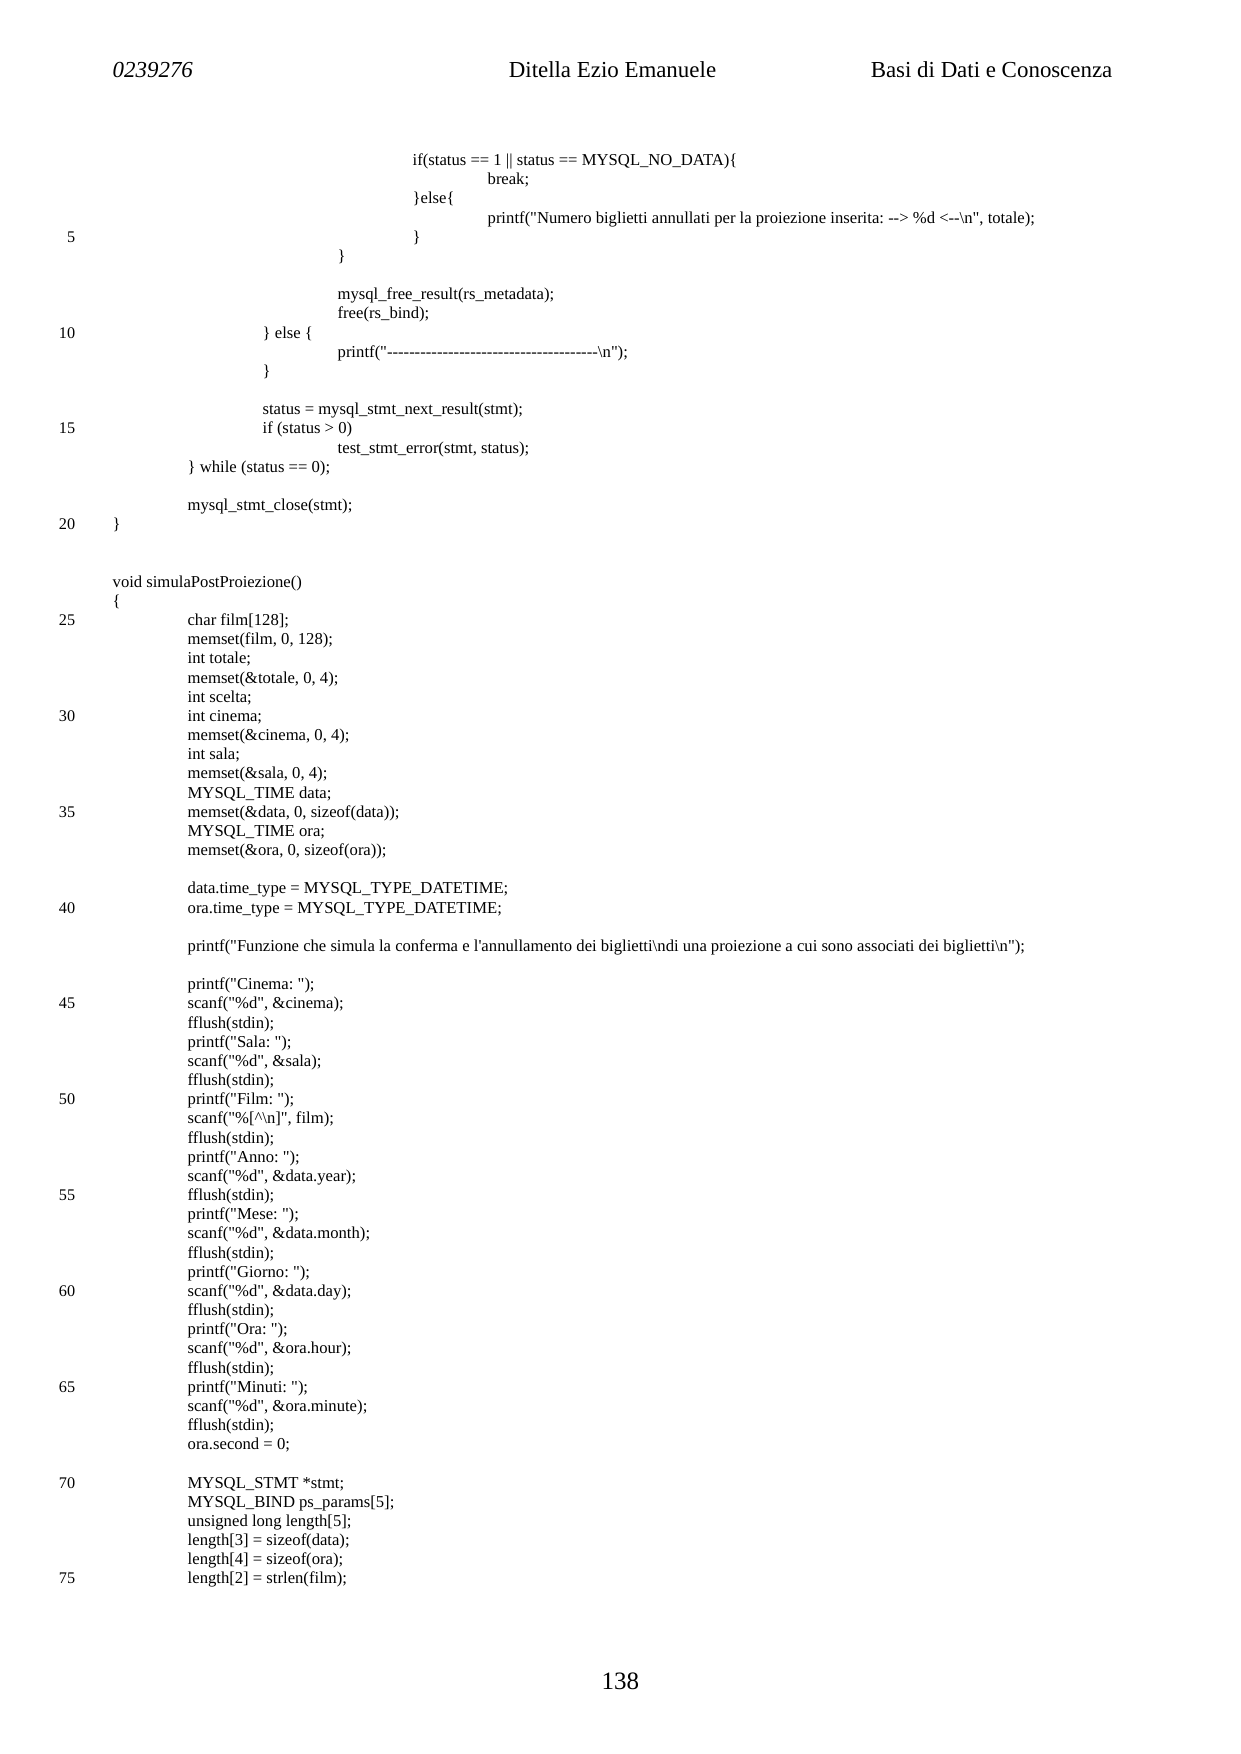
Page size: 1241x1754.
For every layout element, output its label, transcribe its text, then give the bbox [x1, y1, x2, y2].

text memset(&sala, 0, 4); [112, 763, 1128, 782]
text MYSQL_BIND ps_params[5]; [112, 1492, 1128, 1511]
text printf("Ora: "); [112, 1319, 1128, 1338]
text fflush(stdin); [112, 1185, 1128, 1204]
text fflush(stdin); [112, 1242, 1128, 1262]
text } [112, 361, 1128, 380]
text MYSQL_TIME ora; [112, 821, 1128, 840]
text void simulaPostProiezione() [112, 572, 1128, 591]
text { [112, 591, 1128, 610]
text length[2] = strlen(film); [112, 1568, 1128, 1587]
text memset(&data, 0, sizeof(data)); [112, 802, 1128, 821]
text scanf("%d", &sala); [112, 1051, 1128, 1070]
text scanf("%d", &data.day); [112, 1281, 1128, 1300]
text if (status > 0) [112, 418, 1128, 437]
text } [112, 514, 1128, 533]
text MYSQL_TIME data; [112, 782, 1128, 802]
text fflush(stdin); [112, 1300, 1128, 1319]
text memset(film, 0, 128); [112, 629, 1128, 648]
text fflush(stdin); [112, 1012, 1128, 1032]
text scanf("%d", &cinema); [112, 993, 1128, 1012]
text mysql_free_result(rs_metadata); [112, 284, 1128, 303]
text test_stmt_error(stmt, status); [112, 437, 1128, 457]
text printf("--------------------------------------\n"); [112, 342, 1128, 361]
text printf("Mese: "); [112, 1204, 1128, 1223]
text printf("Minuti: "); [112, 1377, 1128, 1396]
text fflush(stdin); [112, 1415, 1128, 1434]
text mysql_stmt_close(stmt); [112, 495, 1128, 514]
text scanf("%d", &data.month); [112, 1223, 1128, 1242]
text scanf("%d", &data.year); [112, 1166, 1128, 1185]
text } while (status == 0); [112, 457, 1128, 476]
text break; [112, 169, 1128, 188]
text scanf("%[^\n]", film); [112, 1108, 1128, 1127]
text } [112, 246, 1128, 265]
text memset(&cinema, 0, 4); [112, 725, 1128, 744]
text }else{ [112, 188, 1128, 207]
text data.time_type = MYSQL_TYPE_DATETIME; [112, 878, 1128, 897]
text int totale; [112, 648, 1128, 667]
text ora.second = 0; [112, 1434, 1128, 1453]
text fflush(stdin); [112, 1357, 1128, 1377]
text memset(&ora, 0, sizeof(ora)); [112, 840, 1128, 859]
text printf("Film: "); [112, 1089, 1128, 1108]
text printf("Sala: "); [112, 1032, 1128, 1051]
text MYSQL_STMT *stmt; [112, 1472, 1128, 1492]
text printf("Numero biglietti annullati per la proiezione inserita: --> %d <--\n", totale); [112, 207, 1128, 227]
text length[3] = sizeof(data); [112, 1530, 1128, 1549]
text scanf("%d", &ora.minute); [112, 1396, 1128, 1415]
text printf("Funzione che simula la conferma e l'annullamento dei biglietti\ndi una proiezione a cui sono associati dei biglietti\n"); [112, 936, 1128, 955]
text ora.time_type = MYSQL_TYPE_DATETIME; [112, 897, 1128, 917]
text char film[128]; [112, 610, 1128, 629]
text int scelta; [112, 687, 1128, 706]
text scanf("%d", &ora.hour); [112, 1338, 1128, 1357]
text free(rs_bind); [112, 303, 1128, 322]
text memset(&totale, 0, 4); [112, 667, 1128, 687]
text fflush(stdin); [112, 1127, 1128, 1147]
text fflush(stdin); [112, 1070, 1128, 1089]
text status = mysql_stmt_next_result(stmt); [112, 399, 1128, 418]
text int cinema; [112, 706, 1128, 725]
text } else { [112, 322, 1128, 342]
text } [112, 227, 1128, 246]
text int sala; [112, 744, 1128, 763]
text printf("Anno: "); [112, 1147, 1128, 1166]
text length[4] = sizeof(ora); [112, 1549, 1128, 1568]
text printf("Giorno: "); [112, 1262, 1128, 1281]
text printf("Cinema: "); [112, 974, 1128, 993]
text unsigned long length[5]; [112, 1511, 1128, 1530]
text if(status == 1 || status == MYSQL_NO_DATA){ [112, 150, 1128, 169]
